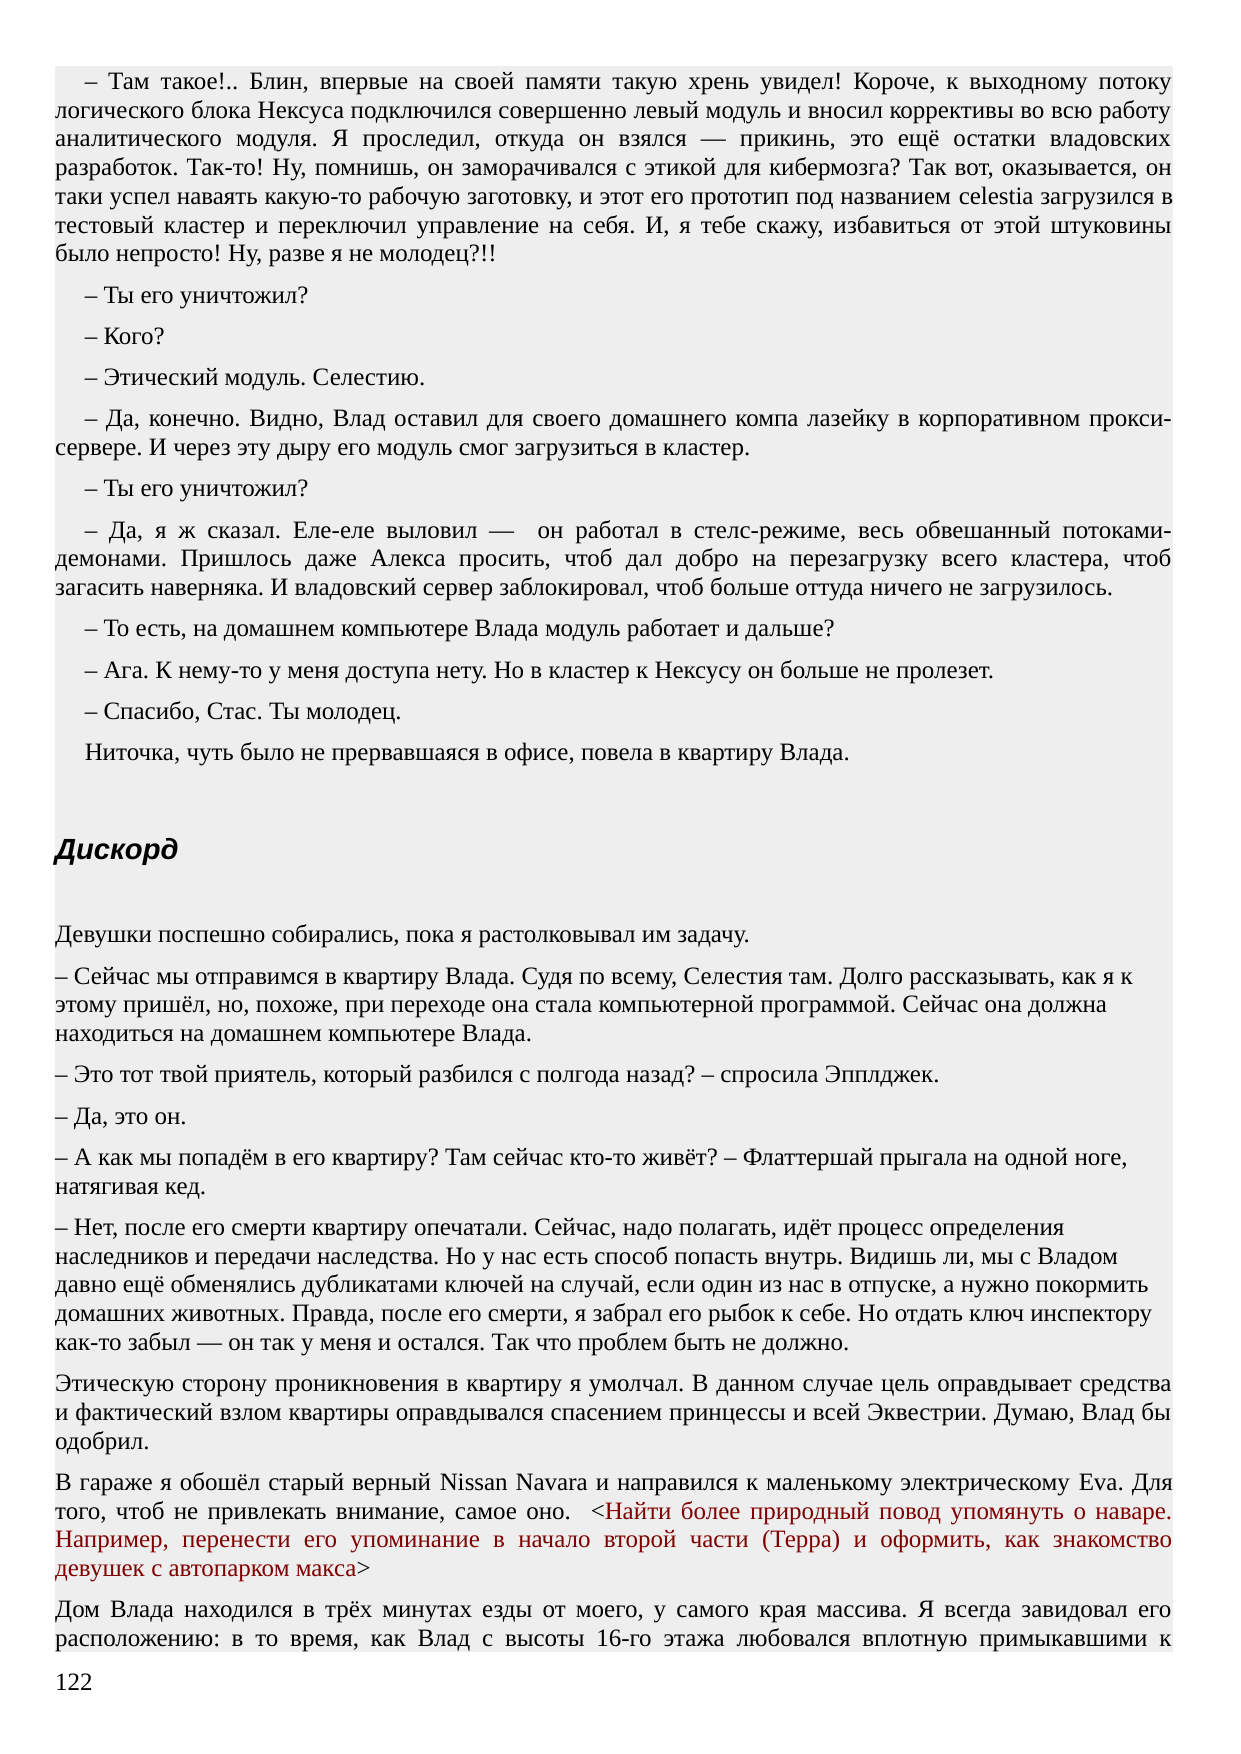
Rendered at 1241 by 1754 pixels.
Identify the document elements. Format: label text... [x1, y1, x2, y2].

text Ниточка, чуть было не прервавшаяся в офисе, повела в квартиру Влада. [55, 737, 1173, 766]
text – Ты его уничтожил? [55, 280, 1173, 308]
text Этическую сторону проникновения в квартиру я умолчал. В данном случае цель оправдывает средства и фактический взлом квартиры оправдывался спасением принцессы и всей Эквестрии. Думаю, Влад бы одобрил. [55, 1368, 1173, 1454]
text – Нет, после его смерти квартиру опечатали. Сейчас, надо полагать, идёт процесс определения наследников и передачи наследства. Но у нас есть способ попасть внутрь. Видишь ли, мы с Владом давно ещё обменялись дубликатами ключей на случай, если один из нас в отпуске, а нужно покормить домашних животных. Правда, после его смерти, я забрал его рыбок к себе. Но отдать ключ инспектору как-то забыл — он так у меня и остался. Так что проблем быть не должно. [55, 1212, 1173, 1356]
text – Этический модуль. Селестию. [55, 362, 1173, 391]
subtitle Дискорд [55, 832, 1173, 866]
text Дом Влада находился в трёх минутах езды от моего, у самого края массива. Я всегда завидовал его расположению: в то время, как Влад с высоты 16-го этажа любовался вплотную примыкавшими к [55, 1594, 1173, 1652]
text – Ага. К нему-то у меня доступа нету. Но в кластер к Нексусу он больше не пролезет. [55, 655, 1173, 683]
text – Да, конечно. Видно, Влад оставил для своего домашнего компа лазейку в корпоративном прокси-сервере. И через эту дыру его модуль смог загрузиться в кластер. [55, 403, 1173, 461]
text – Там такое!.. Блин, впервые на своей памяти такую хрень увидел! Короче, к выходному потоку логического блока Нексуса подключился совершенно левый модуль и вносил коррективы во всю работу аналитического модуля. Я проследил, откуда он взялся — прикинь, это ещё остатки владовских разработок. Так-то! Ну, помнишь, он заморачивался с этикой для кибермозга? Так вот, оказывается, он таки успел наваять какую-то рабочую заготовку, и этот его прототип под названием celestia загрузился в тестовый кластер и переключил управление на себя. И, я тебе скажу, избавиться от этой штуковины было непросто! Ну, разве я не молодец?!! [55, 66, 1173, 267]
text Девушки поспешно собирались, пока я растолковывал им задачу. [55, 919, 1173, 948]
text – Да, это он. [55, 1101, 1173, 1129]
text – Спасибо, Стас. Ты молодец. [55, 696, 1173, 725]
text – А как мы попадём в его квартиру? Там сейчас кто-то живёт? – Флаттершай прыгала на одной ноге, натягивая кед. [55, 1142, 1173, 1199]
text В гараже я обошёл старый верный Nissan Navara и направился к маленькому электрическому Eva. Для того, чтоб не привлекать внимание, самое оно. <Найти более природный повод упомянуть о наваре. Например, перенести его упоминание в начало второй части (Терра) и оформить, как знакомство девушек с автопарком макса> [55, 1467, 1173, 1582]
text – Ты его уничтожил? [55, 473, 1173, 502]
text – Сейчас мы отправимся в квартиру Влада. Судя по всему, Селестия там. Долго рассказывать, как я к этому пришёл, но, похоже, при переходе она стала компьютерной программой. Сейчас она должна находиться на домашнем компьютере Влада. [55, 961, 1173, 1047]
text – Кого? [55, 321, 1173, 350]
text – То есть, на домашнем компьютере Влада модуль работает и дальше? [55, 613, 1173, 642]
text – Да, я ж сказал. Еле-еле выловил — он работал в стелс-режиме, весь обвешанный потоками-демонами. Пришлось даже Алекса просить, чтоб дал добро на перезагрузку всего кластера, чтоб загасить наверняка. И владовский сервер заблокировал, чтоб больше оттуда ничего не загрузилось. [55, 515, 1173, 601]
text – Это тот твой приятель, который разбился с полгода назад? – спросила Эпплджек. [55, 1059, 1173, 1088]
